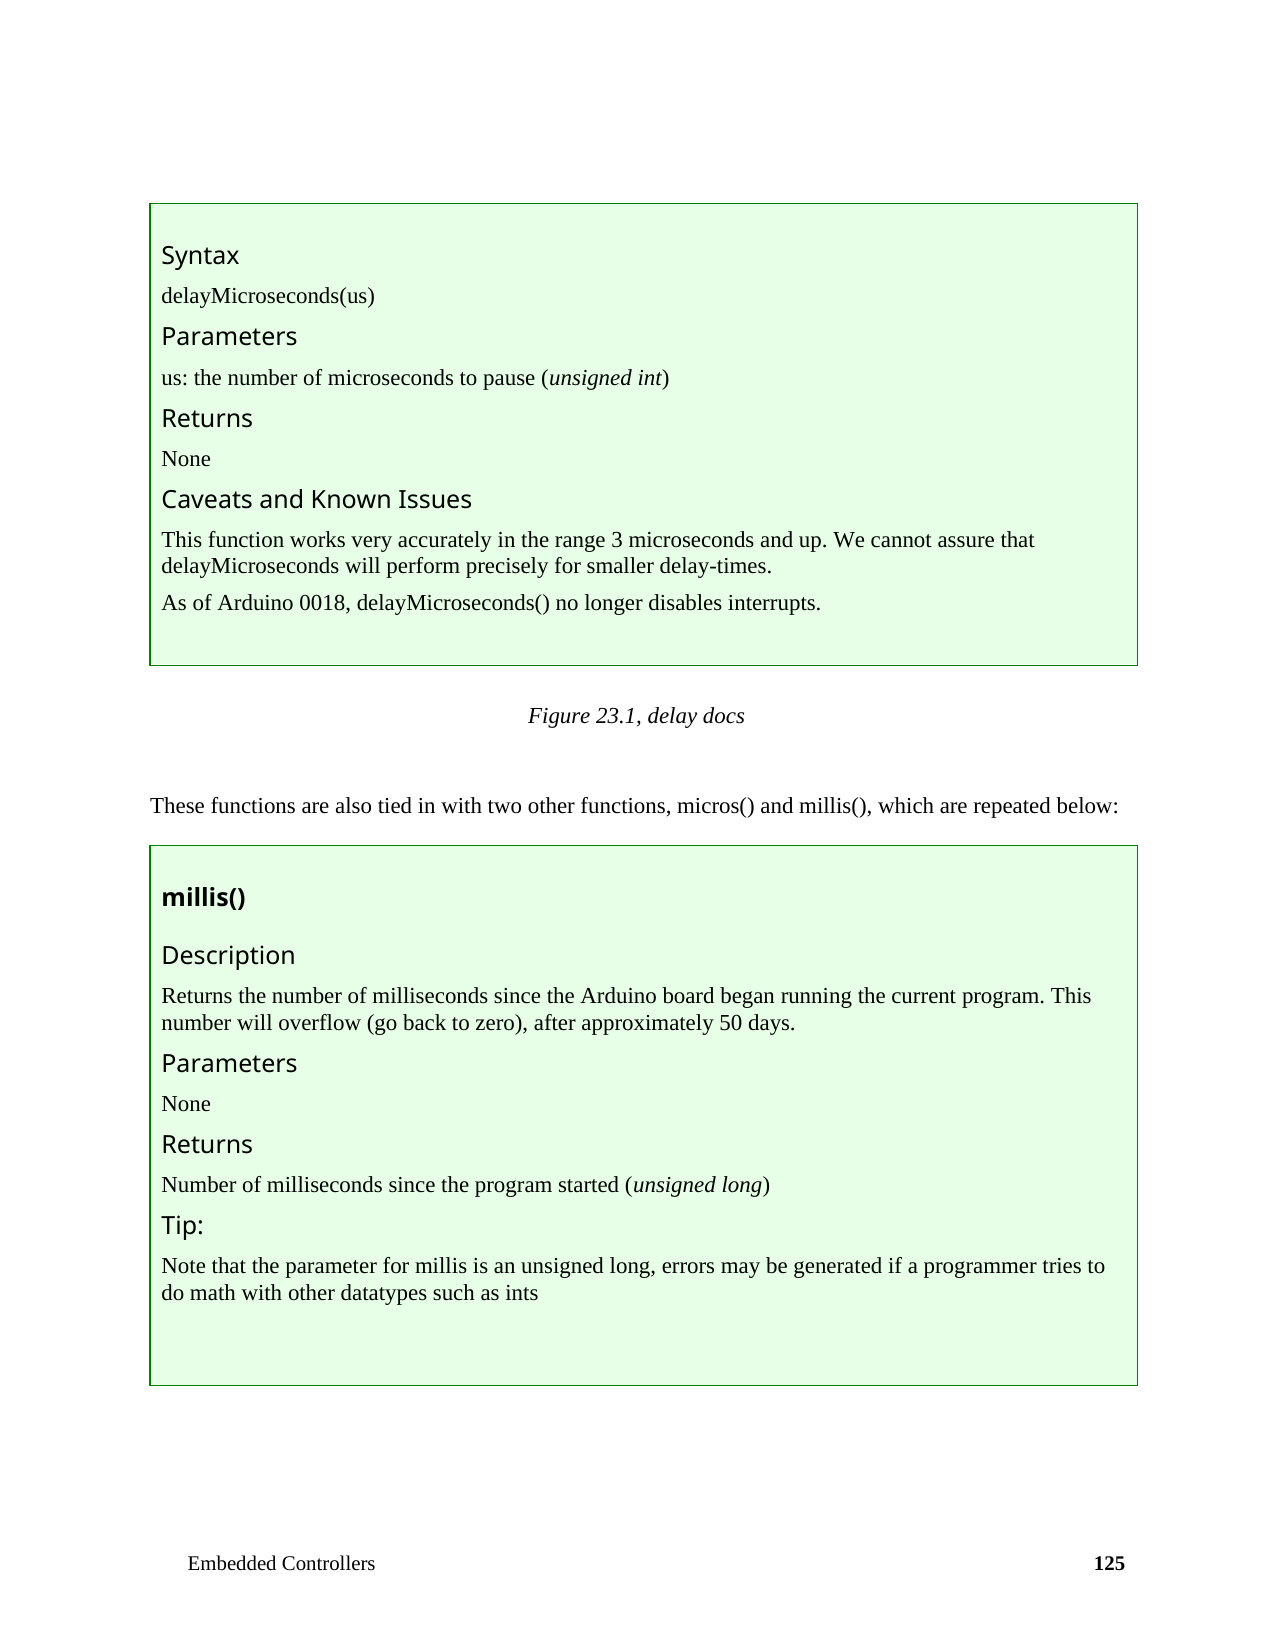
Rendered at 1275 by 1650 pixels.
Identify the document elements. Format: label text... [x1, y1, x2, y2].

text Figure 23.1, delay docs [150, 702, 1125, 729]
text These functions are also tied in with two other functions, micros() and millis(), which are repeated below: [150, 792, 1125, 818]
table_header Syntax delayMicroseconds(us) Parameters us: the number of microseconds to pause (unsigned int) Returns None Caveats and Known Issues This function works very accurately in the range 3 microseconds and up. We cannot assure that delayMicroseconds will perform precisely for smaller delay-times. As of Arduino 0018, delayMicroseconds() no longer disables interrupts. [151, 204, 1137, 664]
table_header millis() Description Returns the number of milliseconds since the Arduino board began running the current program. This number will overflow (go back to zero), after approximately 50 days. Parameters None Returns Number of milliseconds since the program started (unsigned long) Tip: Note that the parameter for millis is an unsigned long, errors may be generated if a programmer tries to do math with other datatypes such as ints [151, 846, 1137, 1385]
